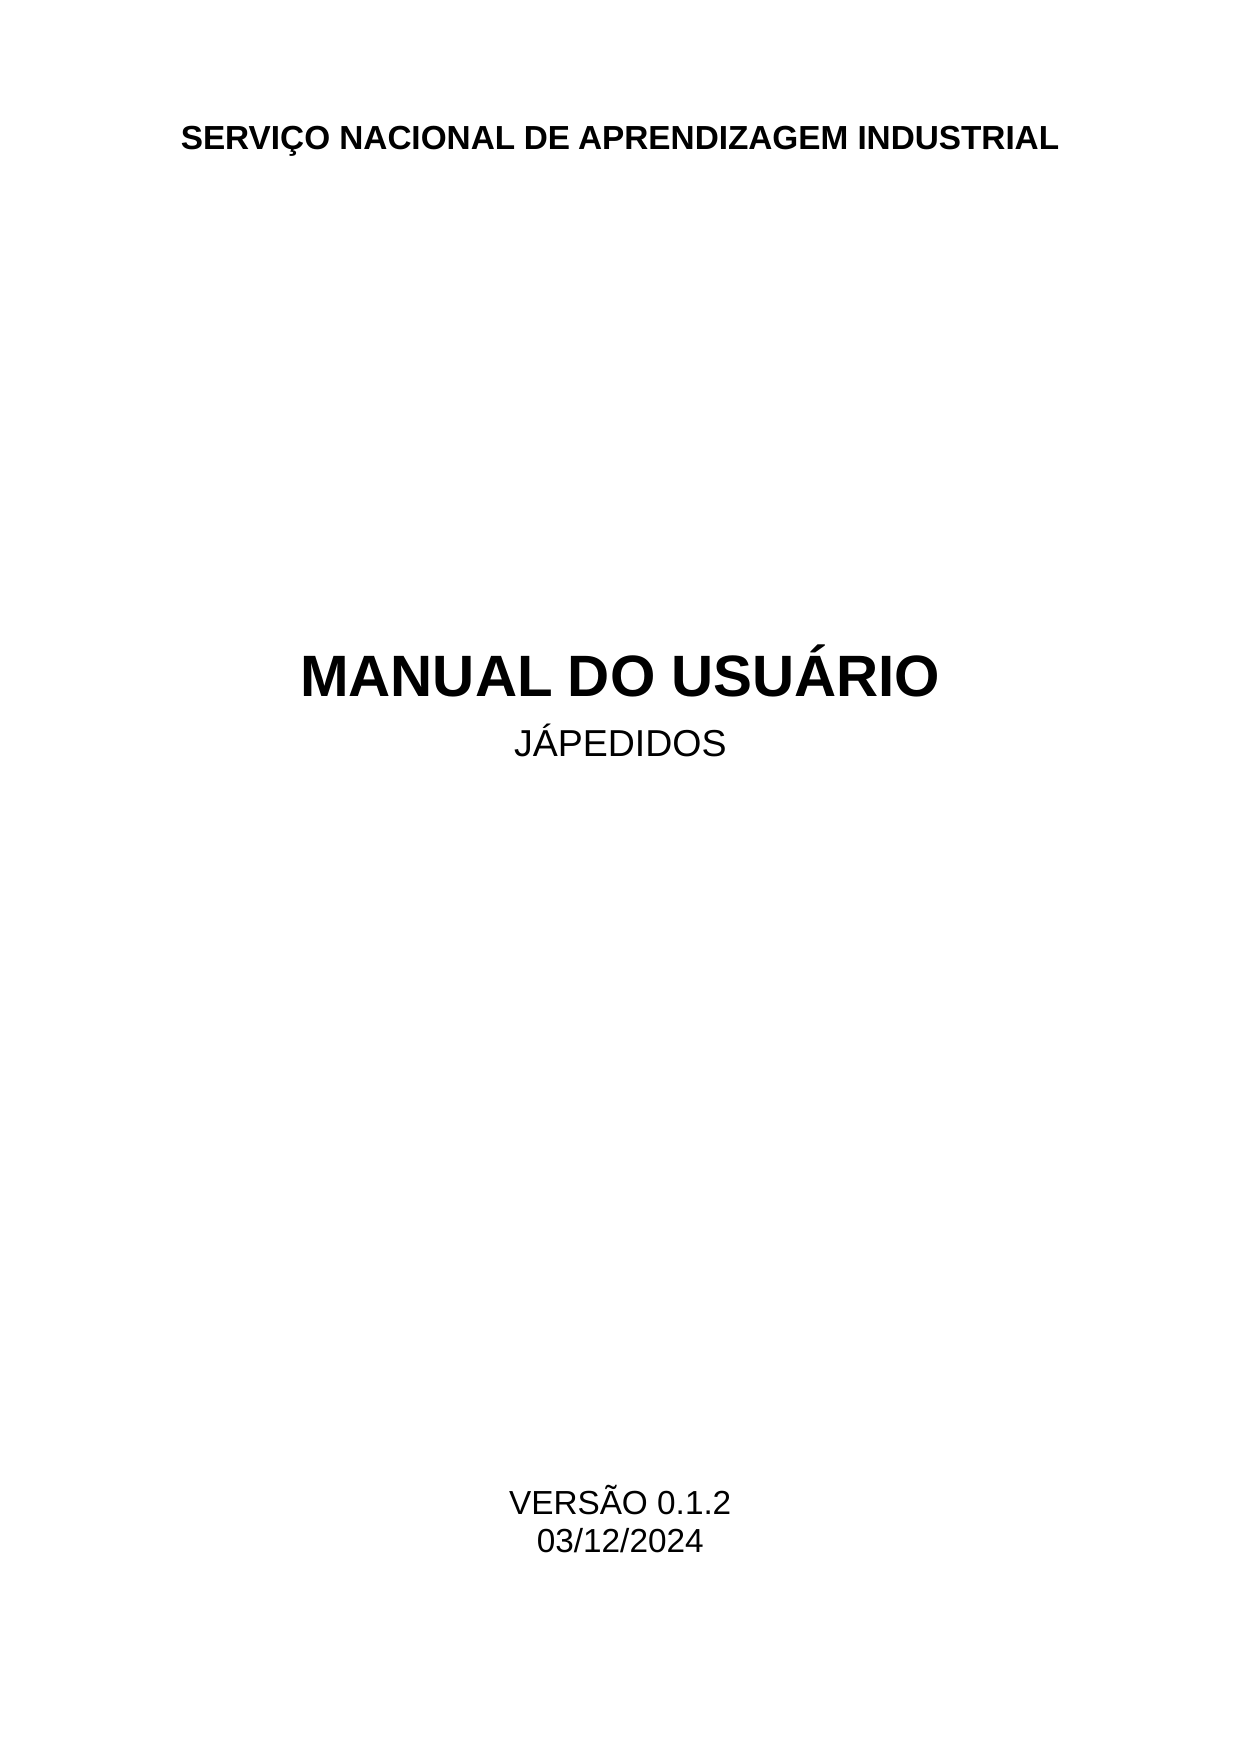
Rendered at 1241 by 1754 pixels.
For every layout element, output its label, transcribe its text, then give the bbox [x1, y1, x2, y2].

text 03/12/2024 [118, 1521, 1122, 1560]
text JÁPEDIDOS [118, 721, 1122, 764]
text SERVIÇO NACIONAL DE APRENDIZAGEM INDUSTRIAL [118, 118, 1122, 157]
title MANUAL DO USUÁRIO [118, 642, 1122, 709]
text VERSÃO 0.1.2 [118, 1483, 1122, 1521]
